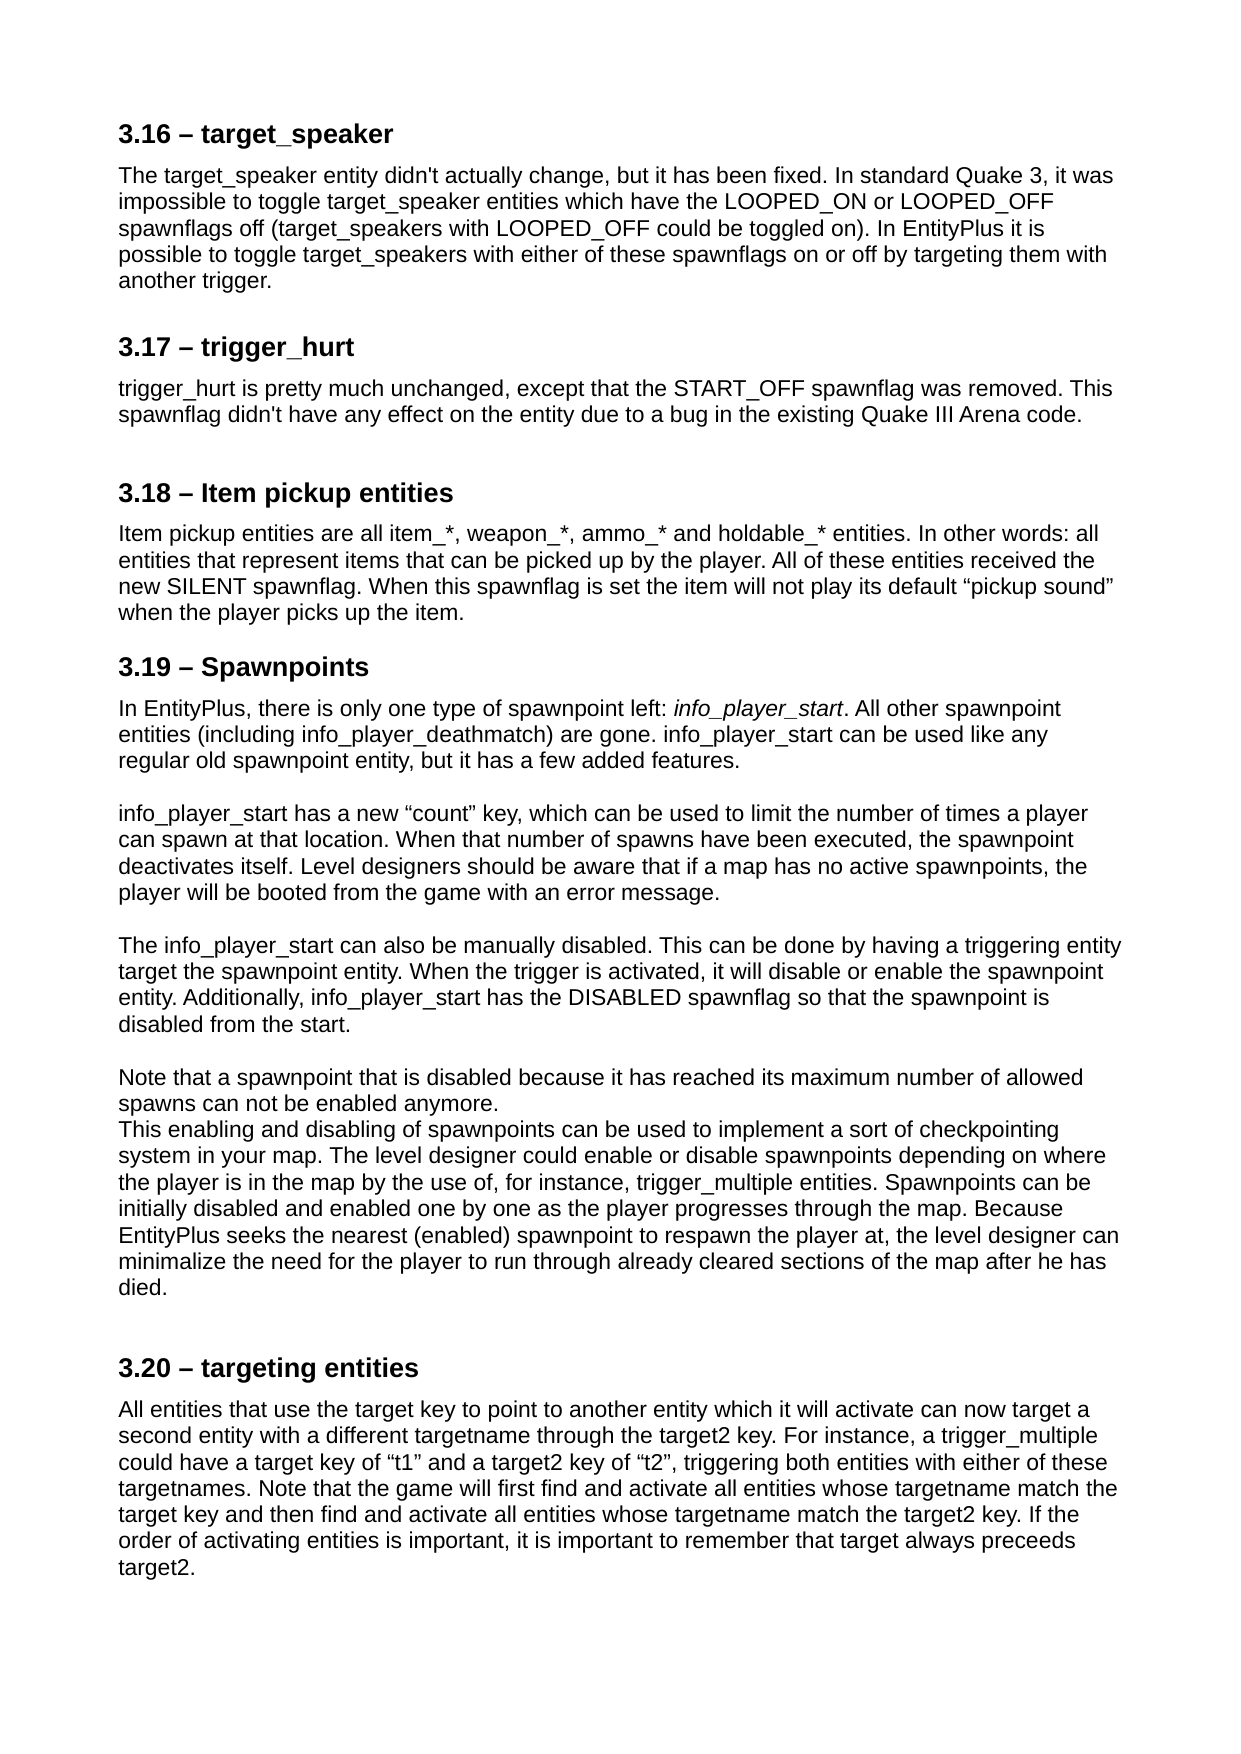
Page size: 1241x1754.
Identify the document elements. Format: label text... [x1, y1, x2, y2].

subtitle 3.17 – trigger_hurt [118, 331, 1122, 362]
text All entities that use the target key to point to another entity which it will activate can now target a second entity with a different targetname through the target2 key. For instance, a trigger_multiple could have a target key of “t1” and a target2 key of “t2”, triggering both entities with either of these targetnames. Note that the game will first find and activate all entities whose targetname match the target key and then find and activate all entities whose targetname match the target2 key. If the order of activating entities is important, it is important to remember that target always preceeds target2. [118, 1396, 1122, 1580]
text Note that a spawnpoint that is disabled because it has reached its maximum number of allowed spawns can not be enabled anymore. [118, 1063, 1122, 1116]
subtitle 3.16 – target_speaker [118, 118, 1122, 149]
text trigger_hurt is pretty much unchanged, except that the START_OFF spawnflag was removed. This spawnflag didn't have any effect on the entity due to a bug in the existing Quake III Arena code. [118, 375, 1122, 428]
subtitle 3.19 – Spawnpoints [118, 651, 1122, 682]
text The info_player_start can also be manually disabled. This can be done by having a triggering entity target the spawnpoint entity. When the trigger is activated, it will disable or enable the spawnpoint entity. Additionally, info_player_start has the DISABLED spawnflag so that the spawnpoint is disabled from the start. [118, 932, 1122, 1037]
text The target_speaker entity didn't actually change, but it has been fixed. In standard Quake 3, it was impossible to toggle target_speaker entities which have the LOOPED_ON or LOOPED_OFF spawnflags off (target_speakers with LOOPED_OFF could be toggled on). In EntityPlus it is possible to toggle target_speakers with either of these spawnflags on or off by targeting them with another trigger. [118, 162, 1122, 294]
subtitle 3.18 – Item pickup entities [118, 477, 1122, 508]
text Item pickup entities are all item_*, weapon_*, ammo_* and holdable_* entities. In other words: all entities that represent items that can be picked up by the player. All of these entities received the new SILENT spawnflag. When this spawnflag is set the item will not play its default “pickup sound” when the player picks up the item. [118, 520, 1122, 626]
subtitle 3.20 – targeting entities [118, 1352, 1122, 1383]
text In EntityPlus, there is only one type of spawnpoint left: info_player_start. All other spawnpoint entities (including info_player_deathmatch) are gone. info_player_start can be used like any regular old spawnpoint entity, but it has a few added features. [118, 694, 1122, 773]
text info_player_start has a new “count” key, which can be used to limit the number of times a player can spawn at that location. When that number of spawns have been executed, the spawnpoint deactivates itself. Level designers should be aware that if a map has no active spawnpoints, the player will be booted from the game with an error message. [118, 800, 1122, 905]
text This enabling and disabling of spawnpoints can be used to implement a sort of checkpointing system in your map. The level designer could enable or disable spawnpoints depending on where the player is in the map by the use of, for instance, trigger_multiple entities. Spawnpoints can be initially disabled and enabled one by one as the player progresses through the map. Because EntityPlus seeks the nearest (enabled) spawnpoint to respawn the player at, the level designer can minimalize the need for the player to run through already cleared sections of the map after he has died. [118, 1116, 1122, 1301]
